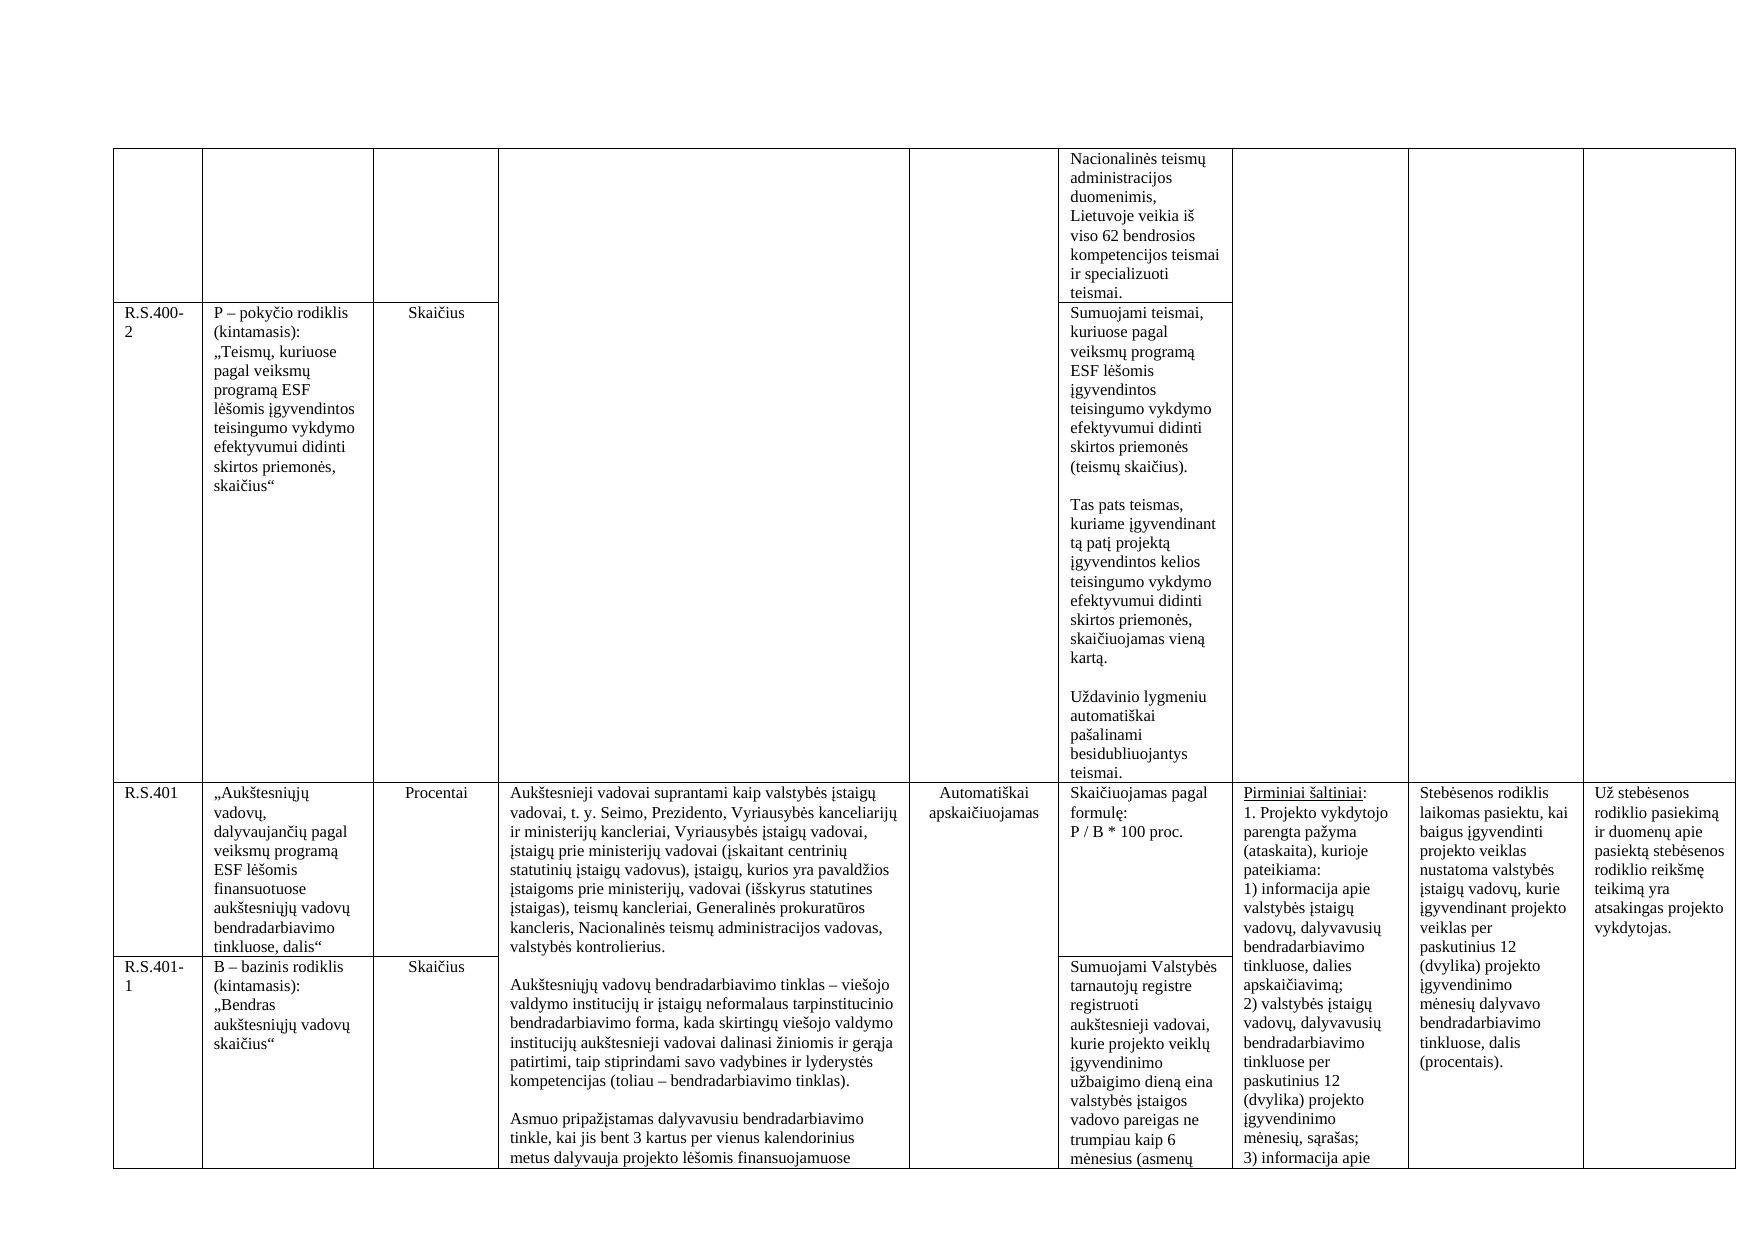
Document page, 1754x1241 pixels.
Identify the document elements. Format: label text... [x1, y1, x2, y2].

table_cell Automatiškai apskaičiuojamas [910, 783, 1058, 1168]
table_cell Skaičius [374, 957, 498, 1168]
table_cell Procentai [374, 783, 498, 956]
table_cell R.S.400-2 [114, 303, 202, 782]
table_cell [203, 149, 373, 302]
table_cell [114, 149, 202, 302]
table_cell Skaičiuojamas pagal formulę: P / B * 100 proc. [1059, 783, 1232, 956]
table_cell [1584, 149, 1735, 782]
table_cell [1409, 149, 1583, 782]
table_cell Nacionalinės teismų administracijos duomenimis, Lietuvoje veikia iš viso 62 bendrosios kompetencijos teismai ir specializuoti teismai. [1059, 149, 1232, 302]
table_cell „Aukštesniųjų vadovų, dalyvaujančių pagal veiksmų programą ESF lėšomis finansuotuose aukštesniųjų vadovų bendradarbiavimo tinkluose, dalis“ [203, 783, 373, 956]
table_cell Sumuojami teismai, kuriuose pagal veiksmų programą ESF lėšomis įgyvendintos teisingumo vykdymo efektyvumui didinti skirtos priemonės (teismų skaičius). Tas pats teismas, kuriame įgyvendinant tą patį projektą įgyvendintos kelios teisingumo vykdymo efektyvumui didinti skirtos priemonės, skaičiuojamas vieną kartą. Uždavinio lygmeniu automatiškai pašalinami besidubliuojantys teismai. [1059, 303, 1232, 782]
table_cell Sumuojami Valstybės tarnautojų registre registruoti aukštesnieji vadovai, kurie projekto veiklų įgyvendinimo užbaigimo dieną eina valstybės įstaigos vadovo pareigas ne trumpiau kaip 6 mėnesius (asmenų [1059, 957, 1232, 1168]
table_cell Aukštesnieji vadovai suprantami kaip valstybės įstaigų vadovai, t. y. Seimo, Prezidento, Vyriausybės kanceliarijų ir ministerijų kancleriai, Vyriausybės įstaigų vadovai, įstaigų prie ministerijų vadovai (įskaitant centrinių statutinių įstaigų vadovus), įstaigų, kurios yra pavaldžios įstaigoms prie ministerijų, vadovai (išskyrus statutines įstaigas), teismų kancleriai, Generalinės prokuratūros kancleris, Nacionalinės teismų administracijos vadovas, valstybės kontrolierius. Aukštesniųjų vadovų bendradarbiavimo tinklas – viešojo valdymo institucijų ir įstaigų neformalaus tarpinstitucinio bendradarbiavimo forma, kada skirtingų viešojo valdymo institucijų aukštesnieji vadovai dalinasi žiniomis ir gerąja patirtimi, taip stiprindami savo vadybines ir lyderystės kompetencijas (toliau – bendradarbiavimo tinklas). Asmuo pripažįstamas dalyvavusiu bendradarbiavimo tinkle, kai jis bent 3 kartus per vienus kalendorinius metus dalyvauja projekto lėšomis finansuojamuose [499, 783, 909, 1168]
table_cell Skaičius [374, 303, 498, 782]
table_cell B – bazinis rodiklis (kintamasis): „Bendras aukštesniųjų vadovų skaičius“ [203, 957, 373, 1168]
table_cell R.S.401 [114, 783, 202, 956]
table_cell [374, 149, 498, 302]
table_cell [1233, 149, 1408, 782]
table_cell Už stebėsenos rodiklio pasiekimą ir duomenų apie pasiektą stebėsenos rodiklio reikšmę teikimą yra atsakingas projekto vykdytojas. [1584, 783, 1735, 1168]
table_cell [910, 149, 1058, 782]
table_cell P – pokyčio rodiklis (kintamasis): „Teismų, kuriuose pagal veiksmų programą ESF lėšomis įgyvendintos teisingumo vykdymo efektyvumui didinti skirtos priemonės, skaičius“ [203, 303, 373, 782]
table_cell [499, 149, 909, 782]
table_cell Stebėsenos rodiklis laikomas pasiektu, kai baigus įgyvendinti projekto veiklas nustatoma valstybės įstaigų vadovų, kurie įgyvendinant projekto veiklas per paskutinius 12 (dvylika) projekto įgyvendinimo mėnesių dalyvavo bendradarbiavimo tinkluose, dalis (procentais). [1409, 783, 1583, 1168]
table_cell R.S.401-1 [114, 957, 202, 1168]
table_cell Pirminiai šaltiniai: 1. Projekto vykdytojo parengta pažyma (ataskaita), kurioje pateikiama: 1) informacija apie valstybės įstaigų vadovų, dalyvavusių bendradarbiavimo tinkluose, dalies apskaičiavimą; 2) valstybės įstaigų vadovų, dalyvavusių bendradarbiavimo tinkluose per paskutinius 12 (dvylika) projekto įgyvendinimo mėnesių, sąrašas; 3) informacija apie [1233, 783, 1408, 1168]
